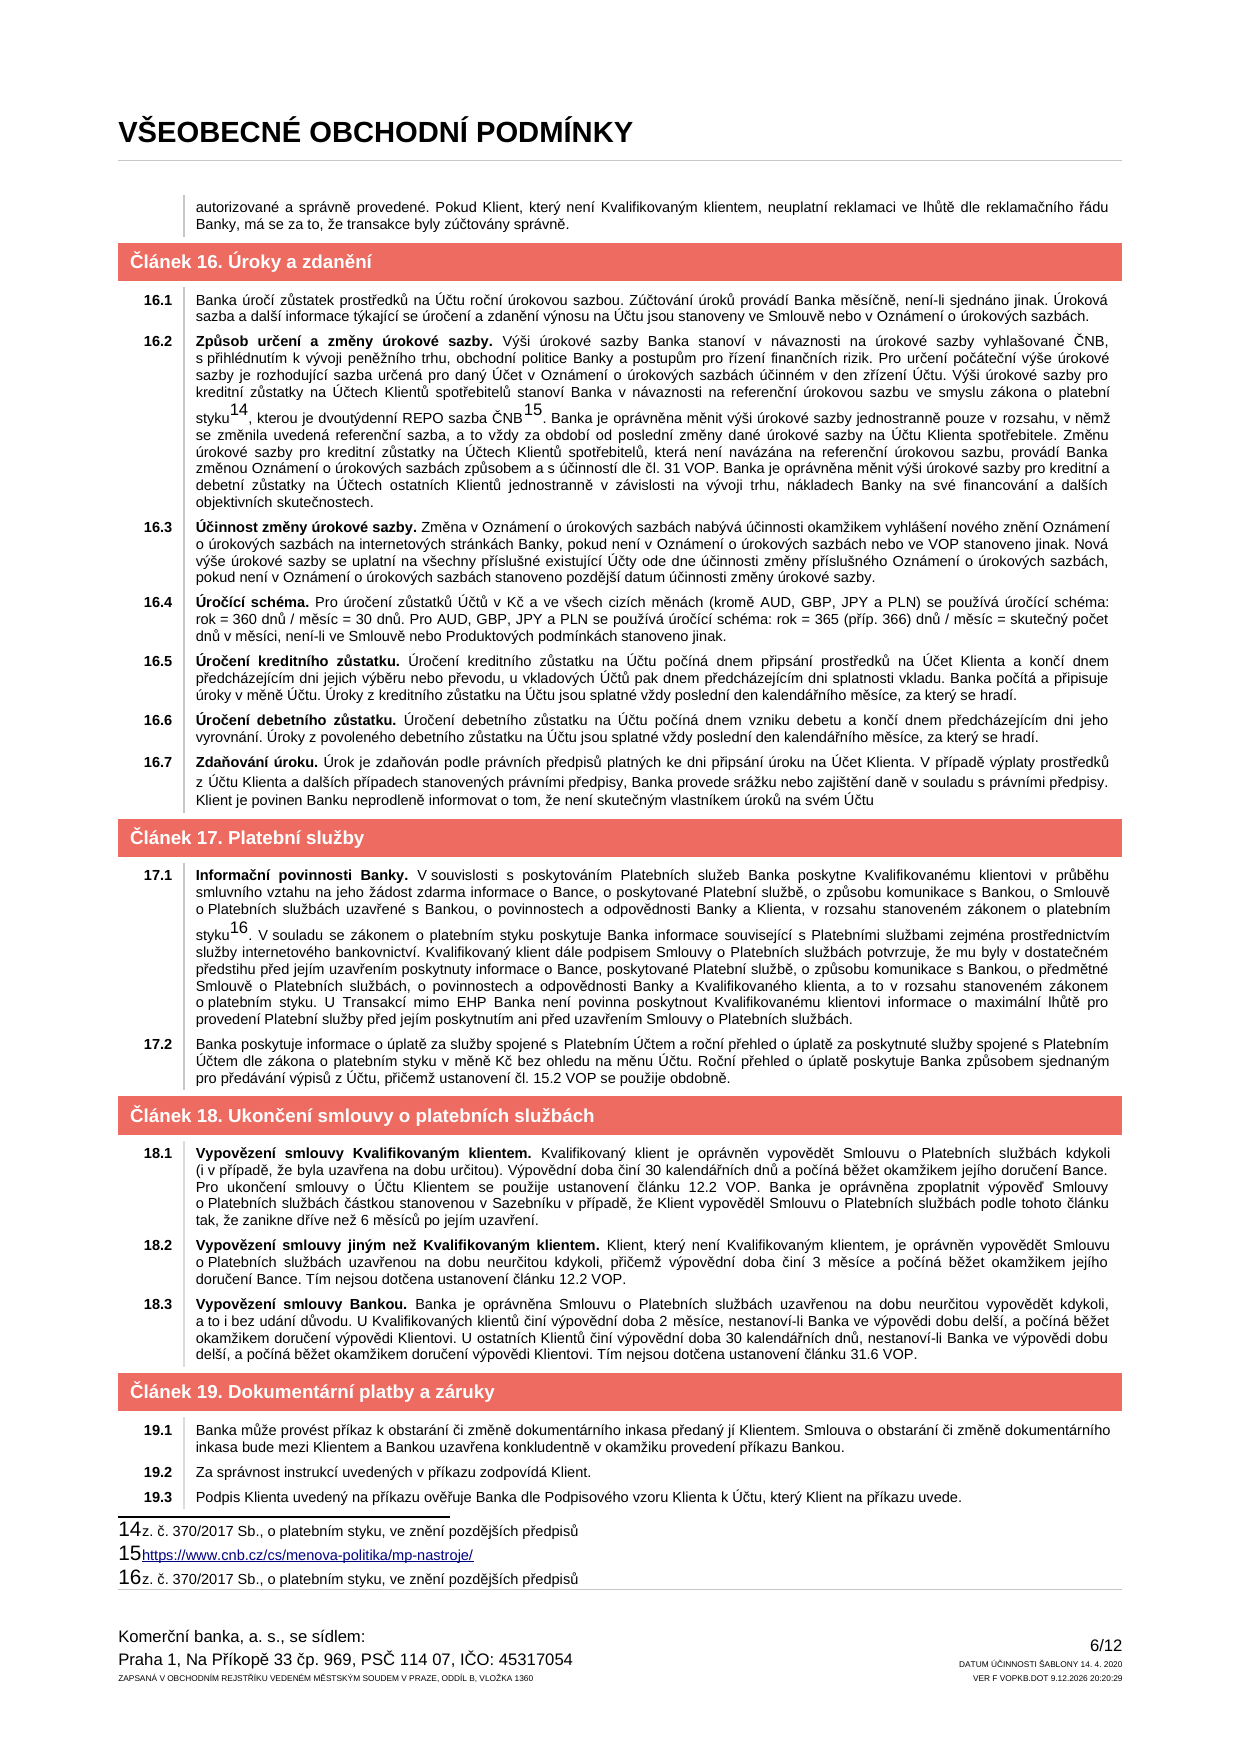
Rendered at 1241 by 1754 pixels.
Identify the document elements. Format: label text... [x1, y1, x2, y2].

table_cell Vypovězení smlouvy jiným než Kvalifikovaným klientem. Klient, který není Kvalifikovaným klientem, je oprávněn vypovědět Smlouvu o Platebních službách uzavřenou na dobu neurčitou kdykoli, přičemž výpovědní doba činí 3 měsíce a počíná běžet okamžikem jejího doručení Bance. Tím nejsou dotčena ustanovení článku 12.2 VOP. [185, 1233, 1122, 1292]
table_cell 16.6 [118, 707, 183, 749]
table_cell 18.3 [118, 1292, 183, 1367]
table_cell Článek 19. Dokumentární platby a záruky [118, 1373, 1122, 1411]
table_cell [118, 195, 183, 237]
table_cell Článek 16. Úroky a zdanění [118, 243, 1122, 281]
table_cell [118, 237, 1122, 243]
table_cell [118, 857, 1122, 863]
table_cell 17.2 [118, 1032, 183, 1090]
table_cell Úročení debetního zůstatku. Úročení debetního zůstatku na Účtu počíná dnem vzniku debetu a končí dnem předcházejícím dni jeho vyrovnání. Úroky z povoleného debetního zůstatku na Účtu jsou splatné vždy poslední den kalendářního měsíce, za který se hradí. [185, 707, 1122, 749]
table_cell 18.1 [118, 1141, 183, 1233]
table_cell [118, 1090, 1122, 1096]
table_cell Banka úročí zůstatek prostředků na Účtu roční úrokovou sazbou. Zúčtování úroků provádí Banka měsíčně, není-li sjednáno jinak. Úroková sazba a další informace týkající se úročení a zdanění výnosu na Účtu jsou stanoveny ve Smlouvě nebo v Oznámení o úrokových sazbách. [185, 287, 1122, 329]
table_cell 18.2 [118, 1233, 183, 1292]
table_cell [118, 1135, 1122, 1141]
table_cell Úročení kreditního zůstatku. Úročení kreditního zůstatku na Účtu počíná dnem připsání prostředků na Účet Klienta a končí dnem předcházejícím dni jejich výběru nebo převodu, u vkladových Účtů pak dnem předcházejícím dni splatnosti vkladu. Banka počítá a připisuje úroky v měně Účtu. Úroky z kreditního zůstatku na Účtu jsou splatné vždy poslední den kalendářního měsíce, za který se hradí. [185, 649, 1122, 707]
table_cell 16.3 [118, 515, 183, 590]
table_cell Vypovězení smlouvy Bankou. Banka je oprávněna Smlouvu o Platebních službách uzavřenou na dobu neurčitou vypovědět kdykoli, a to i bez udání důvodu. U Kvalifikovaných klientů činí výpovědní doba 2 měsíce, nestanoví-li Banka ve výpovědi dobu delší, a počíná běžet okamžikem doručení výpovědi Klientovi. U ostatních Klientů činí výpovědní doba 30 kalendářních dnů, nestanoví-li Banka ve výpovědi dobu delší, a počíná běžet okamžikem doručení výpovědi Klientovi. Tím nejsou dotčena ustanovení článku 31.6 VOP. [185, 1292, 1122, 1367]
table_cell Banka poskytuje informace o úplatě za služby spojené s Platebním Účtem a roční přehled o úplatě za poskytnuté služby spojené s Platebním Účtem dle zákona o platebním styku v měně Kč bez ohledu na měnu Účtu. Roční přehled o úplatě poskytuje Banka způsobem sjednaným pro předávání výpisů z Účtu, přičemž ustanovení čl. 15.2 VOP se použije obdobně. [185, 1032, 1122, 1090]
table_cell [118, 813, 1122, 818]
table_cell [118, 1411, 1122, 1417]
table_cell [118, 281, 1122, 287]
table_cell 16.7 [118, 749, 183, 813]
table_cell 16.2 [118, 329, 183, 514]
table_cell [118, 1367, 1122, 1373]
table_cell 17.1 [118, 863, 183, 1032]
table_cell Zdaňování úroku. Úrok je zdaňován podle právních předpisů platných ke dni připsání úroku na Účet Klienta. V případě výplaty prostředků z Účtu Klienta a dalších případech stanovených právními předpisy, Banka provede srážku nebo zajištění daně v souladu s právními předpisy. Klient je povinen Banku neprodleně informovat o tom, že není skutečným vlastníkem úroků na svém Účtu [185, 749, 1122, 813]
table_cell autorizované a správně provedené. Pokud Klient, který není Kvalifikovaným klientem, neuplatní reklamaci ve lhůtě dle reklamačního řádu Banky, má se za to, že transakce byly zúčtovány správně. [185, 195, 1122, 237]
table_cell Úročící schéma. Pro úročení zůstatků Účtů v Kč a ve všech cizích měnách (kromě AUD, GBP, JPY a PLN) se používá úročící schéma: rok = 360 dnů / měsíc = 30 dnů. Pro AUD, GBP, JPY a PLN se používá úročící schéma: rok = 365 (příp. 366) dnů / měsíc = skutečný počet dnů v měsíci, není-li ve Smlouvě nebo Produktových podmínkách stanoveno jinak. [185, 590, 1122, 649]
table_cell Za správnost instrukcí uvedených v příkazu zodpovídá Klient. [185, 1459, 1122, 1484]
table_cell 19.1 [118, 1417, 183, 1459]
table_cell Způsob určení a změny úrokové sazby. Výši úrokové sazby Banka stanoví v návaznosti na úrokové sazby vyhlašované ČNB, s přihlédnutím k vývoji peněžního trhu, obchodní politice Banky a postupům pro řízení finančních rizik. Pro určení počáteční výše úrokové sazby je rozhodující sazba určená pro daný Účet v Oznámení o úrokových sazbách účinném v den zřízení Účtu. Výši úrokové sazby pro kreditní zůstatky na Účtech Klientů spotřebitelů stanoví Banka v návaznosti na referenční úrokovou sazbu ve smyslu zákona o platební styku, kterou je dvoutýdenní REPO sazba ČNB. Banka je oprávněna měnit výši úrokové sazby jednostranně pouze v rozsahu, v němž se změnila uvedená referenční sazba, a to vždy za období od poslední změny dané úrokové sazby na Účtu Klienta spotřebitele. Změnu úrokové sazby pro kreditní zůstatky na Účtech Klientů spotřebitelů, která není navázána na referenční úrokovou sazbu, provádí Banka změnou Oznámení o úrokových sazbách způsobem a s účinností dle čl. 31 VOP. Banka je oprávněna měnit výši úrokové sazby pro kreditní a debetní zůstatky na Účtech ostatních Klientů jednostranně v závislosti na vývoji trhu, nákladech Banky na své financování a dalších objektivních skutečnostech. [185, 329, 1122, 514]
table_cell Účinnost změny úrokové sazby. Změna v Oznámení o úrokových sazbách nabývá účinnosti okamžikem vyhlášení nového znění Oznámení o úrokových sazbách na internetových stránkách Banky, pokud není v Oznámení o úrokových sazbách nebo ve VOP stanoveno jinak. Nová výše úrokové sazby se uplatní na všechny příslušné existující Účty ode dne účinnosti změny příslušného Oznámení o úrokových sazbách, pokud není v Oznámení o úrokových sazbách stanoveno pozdější datum účinnosti změny úrokové sazby. [185, 515, 1122, 590]
table_cell Podpis Klienta uvedený na příkazu ověřuje Banka dle Podpisového vzoru Klienta k Účtu, který Klient na příkazu uvede. [185, 1484, 1122, 1509]
table_cell 16.4 [118, 590, 183, 649]
table_cell Banka může provést příkaz k obstarání či změně dokumentárního inkasa předaný jí Klientem. Smlouva o obstarání či změně dokumentárního inkasa bude mezi Klientem a Bankou uzavřena konkludentně v okamžiku provedení příkazu Bankou. [185, 1417, 1122, 1459]
table_cell 19.3 [118, 1484, 183, 1509]
table_cell 16.1 [118, 287, 183, 329]
table_cell Článek 18. Ukončení smlouvy o platebních službách [118, 1096, 1122, 1135]
table_cell Článek 17. Platební služby [118, 819, 1122, 857]
table_cell 16.5 [118, 649, 183, 707]
table_cell Vypovězení smlouvy Kvalifikovaným klientem. Kvalifikovaný klient je oprávněn vypovědět Smlouvu o Platebních službách kdykoli (i v případě, že byla uzavřena na dobu určitou). Výpovědní doba činí 30 kalendářních dnů a počíná běžet okamžikem jejího doručení Bance. Pro ukončení smlouvy o Účtu Klientem se použije ustanovení článku 12.2 VOP. Banka je oprávněna zpoplatnit výpověď Smlouvy o Platebních službách částkou stanovenou v Sazebníku v případě, že Klient vypověděl Smlouvu o Platebních službách podle tohoto článku tak, že zanikne dříve než 6 měsíců po jejím uzavření. [185, 1141, 1122, 1233]
table_cell 19.2 [118, 1459, 183, 1484]
table_cell Informační povinnosti Banky. V souvislosti s poskytováním Platebních služeb Banka poskytne Kvalifikovanému klientovi v průběhu smluvního vztahu na jeho žádost zdarma informace o Bance, o poskytované Platební službě, o způsobu komunikace s Bankou, o Smlouvě o Platebních službách uzavřené s Bankou, o povinnostech a odpovědnosti Banky a Klienta, v rozsahu stanoveném zákonem o platebním styku. V souladu se zákonem o platebním styku poskytuje Banka informace související s Platebními službami zejména prostřednictvím služby internetového bankovnictví. Kvalifikovaný klient dále podpisem Smlouvy o Platebních službách potvrzuje, že mu byly v dostatečném předstihu před jejím uzavřením poskytnuty informace o Bance, poskytované Platební službě, o způsobu komunikace s Bankou, o předmětné Smlouvě o Platebních službách, o povinnostech a odpovědnosti Banky a Kvalifikovaného klienta, a to v rozsahu stanoveném zákonem o platebním styku. U Transakcí mimo EHP Banka není povinna poskytnout Kvalifikovanému klientovi informace o maximální lhůtě pro provedení Platební služby před jejím poskytnutím ani před uzavřením Smlouvy o Platebních službách. [185, 863, 1122, 1032]
